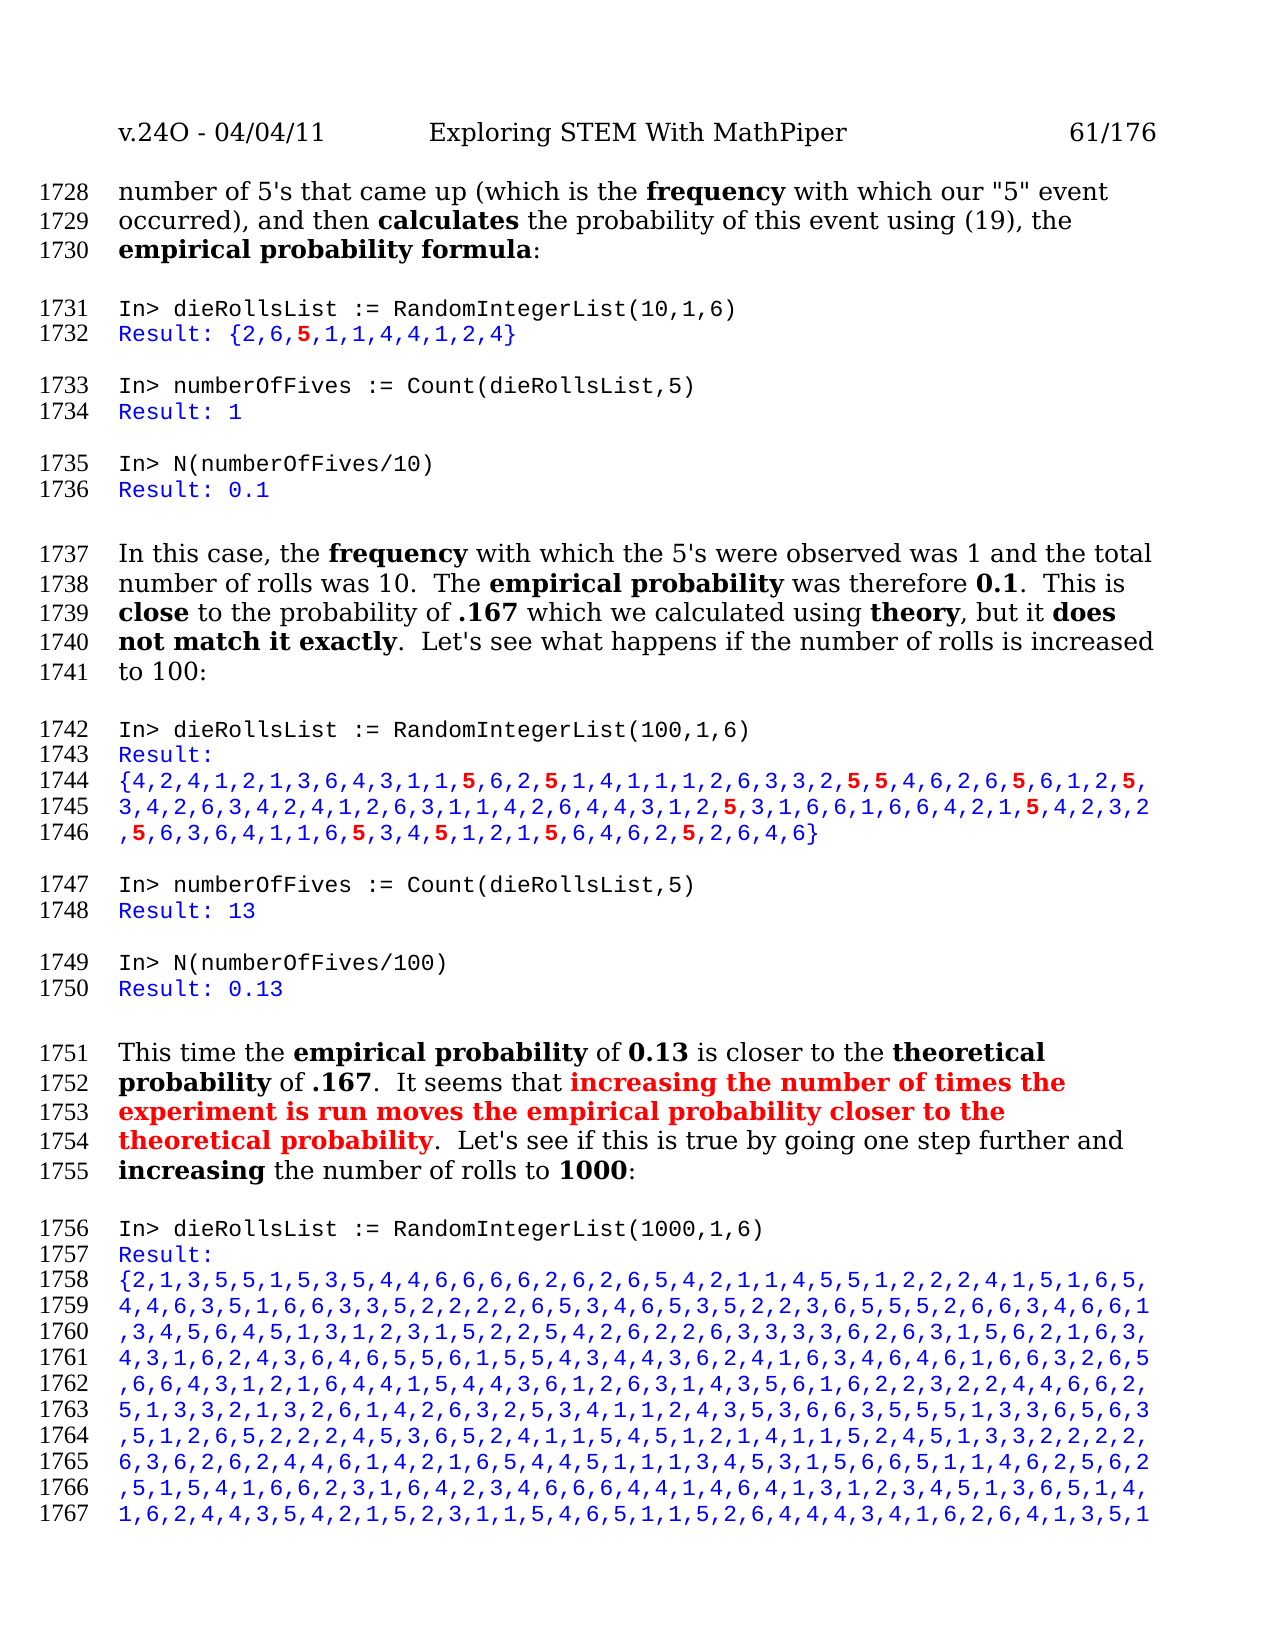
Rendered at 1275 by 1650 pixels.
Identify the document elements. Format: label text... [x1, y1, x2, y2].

text Result: 13 [118, 899, 1157, 925]
text This time the empirical probability of 0.13 is closer to the theoretical probability of .167. It seems that increasing the number of times the experiment is run moves the empirical probability closer to the theoretical probability. Let's see if this is true by going one step further and increasing the number of rolls to 1000: [118, 1038, 1157, 1185]
text In> numberOfFives := Count(dieRollsList,5) [118, 375, 1157, 401]
text In> N(numberOfFives/10) [118, 452, 1157, 478]
text Result: 0.1 [118, 478, 1157, 504]
text In> dieRollsList := RandomIntegerList(100,1,6) [118, 718, 1157, 744]
text Result: {2,6,5,1,1,4,4,1,2,4} [118, 323, 1157, 349]
text Result: {2,1,3,5,5,1,5,3,5,4,4,6,6,6,6,2,6,2,6,5,4,2,1,1,4,5,5,1,2,2,2,4,1,5,1,6,5,4,4,6,3,5,1,6,6,3,3,5,2,2,2,2,6,5,3,4,6,5,3,5,2,2,3,6,5,5,5,2,6,6,3,4,6,6,1,3,4,5,6,4,5,1,3,1,2,3,1,5,2,2,5,4,2,6,2,2,6,3,3,3,3,6,2,6,3,1,5,6,2,1,6,3,4,3,1,6,2,4,3,6,4,6,5,5,6,1,5,5,4,3,4,4,3,6,2,4,1,6,3,4,6,4,6,1,6,6,3,2,6,5,6,6,4,3,1,2,1,6,4,4,1,5,4,4,3,6,1,2,6,3,1,4,3,5,6,1,6,2,2,3,2,2,4,4,6,6,2,5,1,3,3,2,1,3,2,6,1,4,2,6,3,2,5,3,4,1,1,2,4,3,5,3,6,6,3,5,5,5,1,3,3,6,5,6,3,5,1,2,6,5,2,2,2,4,5,3,6,5,2,4,1,1,5,4,5,1,2,1,4,1,1,5,2,4,5,1,3,3,2,2,2,2,6,3,6,2,6,2,4,4,6,1,4,2,1,6,5,4,4,5,1,1,1,3,4,5,3,1,5,6,6,5,1,1,4,6,2,5,6,2,5,1,5,4,1,6,6,2,3,1,6,4,2,3,4,6,6,6,4,4,1,4,6,4,1,3,1,2,3,4,5,1,3,6,5,1,4,1,6,2,4,4,3,5,4,2,1,5,2,3,1,1,5,4,6,5,1,1,5,2,6,4,4,4,3,4,1,6,2,6,4,1,3,5,1 [118, 1243, 1157, 1528]
text In this case, the frequency with which the 5's were observed was 1 and the total number of rolls was 10. The empirical probability was therefore 0.1. This is close to the probability of .167 which we calculated using theory, but it does not match it exactly. Let's see what happens if the number of rolls is increased to 100: [118, 539, 1157, 686]
text Result: 1 [118, 401, 1157, 427]
text In> dieRollsList := RandomIntegerList(1000,1,6) [118, 1217, 1157, 1243]
text In> numberOfFives := Count(dieRollsList,5) [118, 873, 1157, 899]
text Result: 0.13 [118, 977, 1157, 1003]
text Result: {4,2,4,1,2,1,3,6,4,3,1,1,5,6,2,5,1,4,1,1,1,2,6,3,3,2,5,5,4,6,2,6,5,6,1,2,5,3,4,2,6,3,4,2,4,1,2,6,3,1,1,4,2,6,4,4,3,1,2,5,3,1,6,6,1,6,6,4,2,1,5,4,2,3,2,5,6,3,6,4,1,1,6,5,3,4,5,1,2,1,5,6,4,6,2,5,2,6,4,6} [118, 744, 1157, 848]
text number of 5's that came up (which is the frequency with which our "5" event occurred), and then calculates the probability of this event using (19), the empirical probability formula: [118, 177, 1157, 265]
text In> dieRollsList := RandomIntegerList(10,1,6) [118, 297, 1157, 323]
text In> N(numberOfFives/100) [118, 951, 1157, 977]
